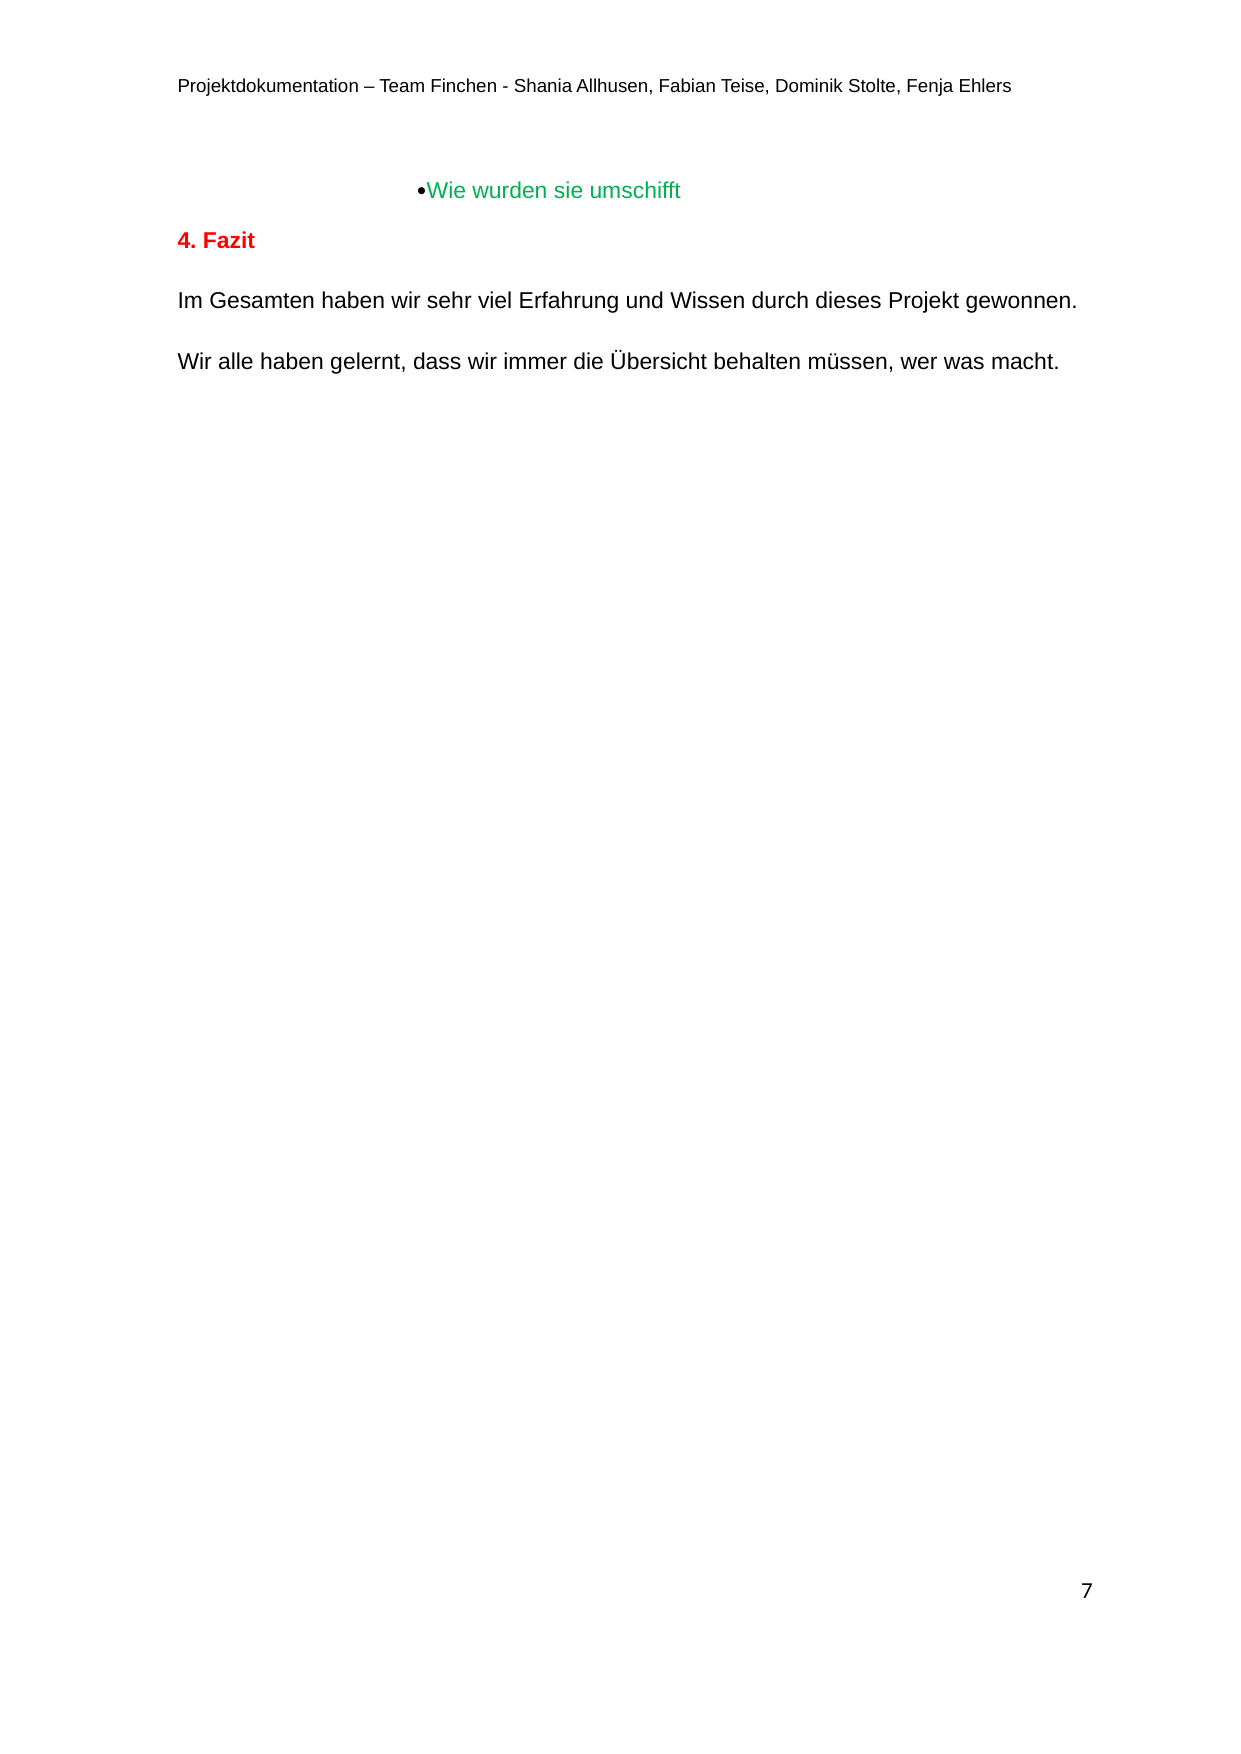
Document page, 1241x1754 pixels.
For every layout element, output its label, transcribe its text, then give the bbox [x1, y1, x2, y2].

text 4. Fazit [177, 227, 1092, 253]
text Wir alle haben gelernt, dass wir immer die Übersicht behalten müssen, wer was macht. [177, 348, 1092, 374]
text Im Gesamten haben wir sehr viel Erfahrung und Wissen durch dieses Projekt gewonnen. [177, 287, 1092, 314]
list Wie wurden sie umschifft [418, 177, 1092, 203]
